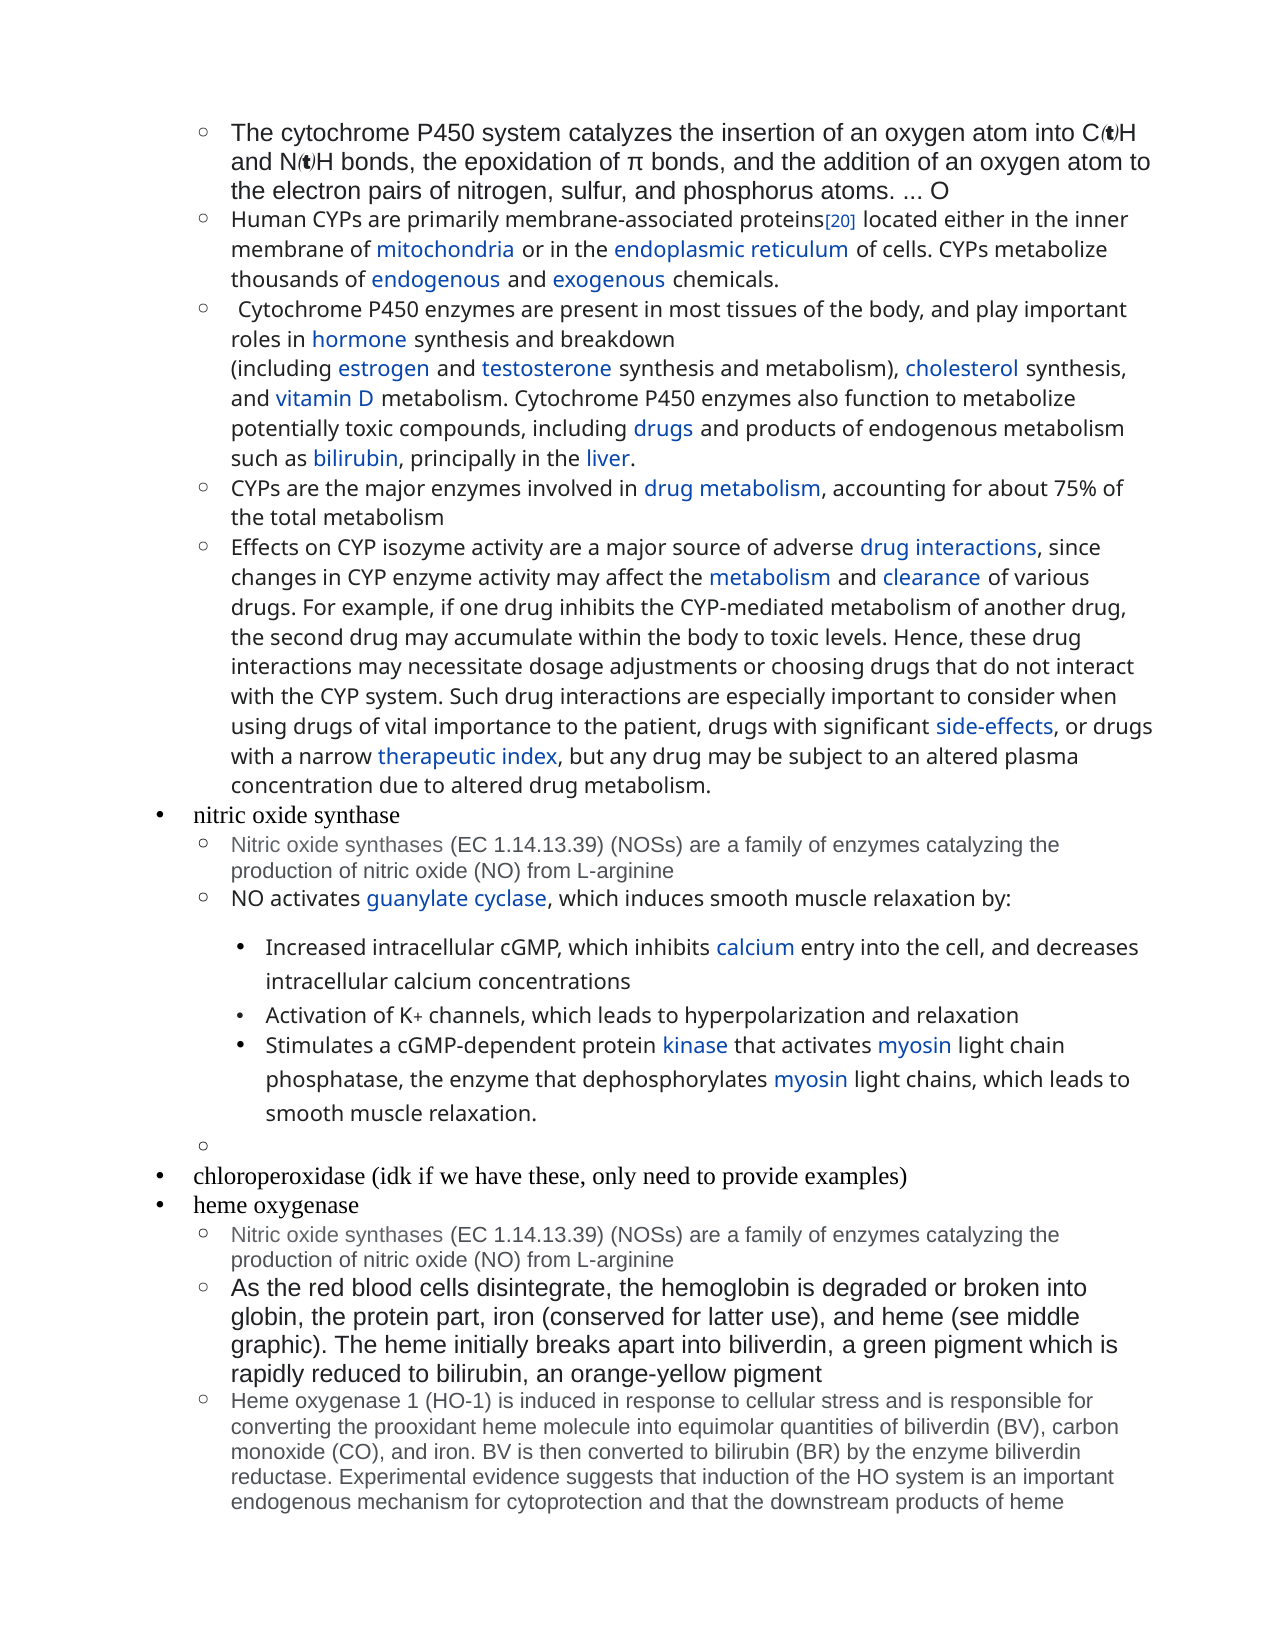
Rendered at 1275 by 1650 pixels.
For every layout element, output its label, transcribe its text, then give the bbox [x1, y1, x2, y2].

list chloroperoxidase (idk if we have these, only need to provide examples) [156, 1161, 1157, 1190]
list Increased intracellular cGMP, which inhibits calcium entry into the cell, and decreases intracellular calcium concentrations [236, 932, 1157, 996]
list Stimulates a cGMP-dependent protein kinase that activates myosin light chain phosphatase, the enzyme that dephosphorylates myosin light chains, which leads to smooth muscle relaxation. [236, 1030, 1157, 1128]
list nitric oxide synthase [156, 800, 1157, 829]
list Nitric oxide synthases (EC 1.14.13.39) (NOSs) are a family of enzymes catalyzing the production of nitric oxide (NO) from L-arginine [193, 829, 1157, 883]
list Nitric oxide synthases (EC 1.14.13.39) (NOSs) are a family of enzymes catalyzing the production of nitric oxide (NO) from L-arginine [193, 1219, 1157, 1273]
list CYPs are the major enzymes involved in drug metabolism, accounting for about 75% of the total metabolism [193, 473, 1157, 532]
list Activation of K+ channels, which leads to hyperpolarization and relaxation [236, 1000, 1157, 1030]
list The cytochrome P450 system catalyzes the insertion of an oxygen atom into CH and NH bonds, the epoxidation of π bonds, and the addition of an oxygen atom to the electron pairs of nitrogen, sulfur, and phosphorus atoms. ... O [193, 118, 1157, 204]
list Human CYPs are primarily membrane-associated proteins[20] located either in the inner membrane of mitochondria or in the endoplasmic reticulum of cells. CYPs metabolize thousands of endogenous and exogenous chemicals. [193, 204, 1157, 294]
list As the red blood cells disintegrate, the hemoglobin is degraded or broken into globin, the protein part, iron (conserved for latter use), and heme (see middle graphic). The heme initially breaks apart into biliverdin, a green pigment which is rapidly reduced to bilirubin, an orange-yellow pigment [193, 1273, 1157, 1388]
list Heme oxygenase 1 (HO-1) is induced in response to cellular stress and is responsible for converting the prooxidant heme molecule into equimolar quantities of biliverdin (BV), carbon monoxide (CO), and iron. BV is then converted to bilirubin (BR) by the enzyme biliverdin reductase. Experimental evidence suggests that induction of the HO system is an important endogenous mechanism for cytoprotection and that the downstream products of heme [193, 1388, 1157, 1514]
list Cytochrome P450 enzymes are present in most tissues of the body, and play important roles in hormone synthesis and breakdown (including estrogen and testosterone synthesis and metabolism), cholesterol synthesis, and vitamin D metabolism. Cytochrome P450 enzymes also function to metabolize potentially toxic compounds, including drugs and products of endogenous metabolism such as bilirubin, principally in the liver. [193, 294, 1157, 473]
list NO activates guanylate cyclase, which induces smooth muscle relaxation by: [193, 883, 1157, 913]
list Effects on CYP isozyme activity are a major source of adverse drug interactions, since changes in CYP enzyme activity may affect the metabolism and clearance of various drugs. For example, if one drug inhibits the CYP-mediated metabolism of another drug, the second drug may accumulate within the body to toxic levels. Hence, these drug interactions may necessitate dosage adjustments or choosing drugs that do not interact with the CYP system. Such drug interactions are especially important to consider when using drugs of vital importance to the patient, drugs with significant side-effects, or drugs with a narrow therapeutic index, but any drug may be subject to an altered plasma concentration due to altered drug metabolism. [193, 532, 1157, 800]
list heme oxygenase [156, 1190, 1157, 1219]
